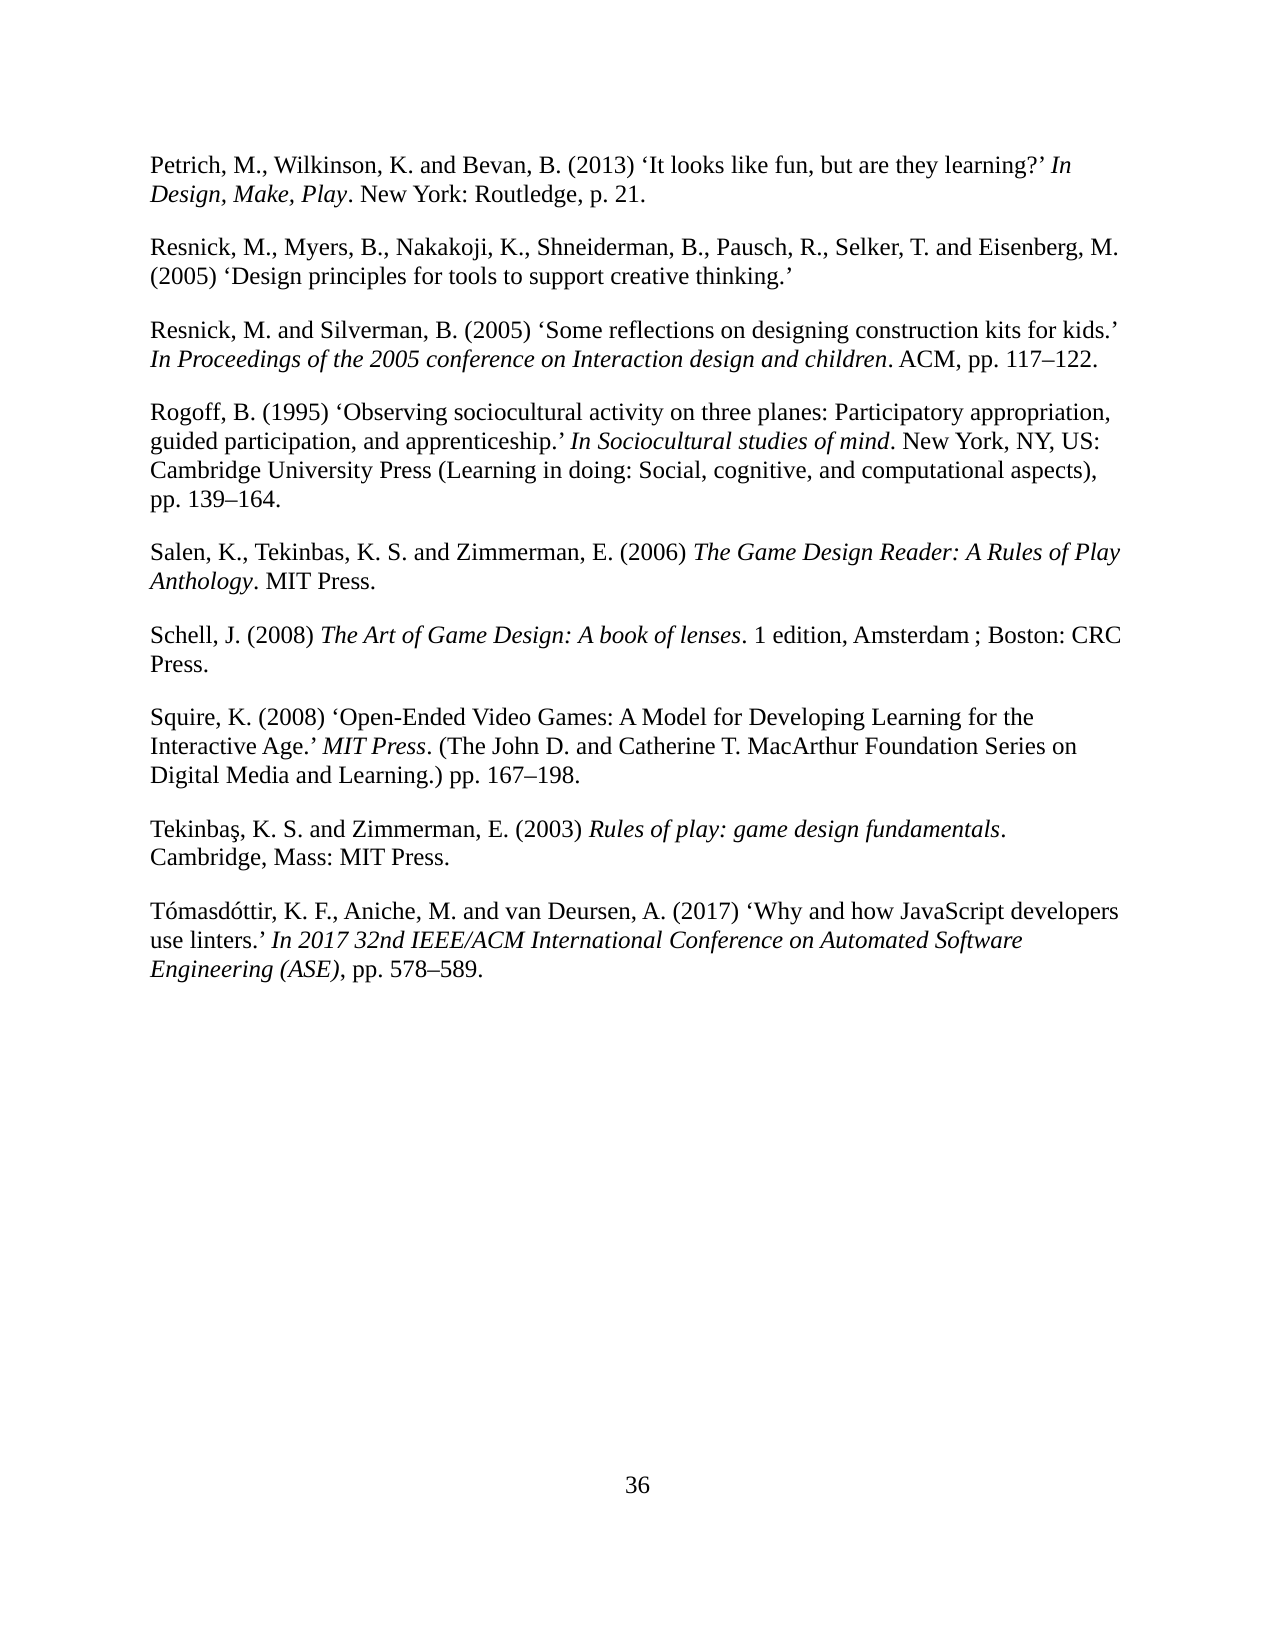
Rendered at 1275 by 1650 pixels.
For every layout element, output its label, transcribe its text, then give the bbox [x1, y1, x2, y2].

text Tómasdóttir, K. F., Aniche, M. and van Deursen, A. (2017) ‘Why and how JavaScript developers use linters.’ In 2017 32nd IEEE/ACM International Conference on Automated Software Engineering (ASE), pp. 578–589. [150, 896, 1125, 982]
text Resnick, M., Myers, B., Nakakoji, K., Shneiderman, B., Pausch, R., Selker, T. and Eisenberg, M. (2005) ‘Design principles for tools to support creative thinking.’ [150, 232, 1125, 290]
text Salen, K., Tekinbas, K. S. and Zimmerman, E. (2006) The Game Design Reader: A Rules of Play Anthology. MIT Press. [150, 537, 1125, 595]
text Resnick, M. and Silverman, B. (2005) ‘Some reflections on designing construction kits for kids.’ In Proceedings of the 2005 conference on Interaction design and children. ACM, pp. 117–122. [150, 315, 1125, 372]
text Schell, J. (2008) The Art of Game Design: A book of lenses. 1 edition, Amsterdam ; Boston: CRC Press. [150, 620, 1125, 677]
text Petrich, M., Wilkinson, K. and Bevan, B. (2013) ‘It looks like fun, but are they learning?’ In Design, Make, Play. New York: Routledge, p. 21. [150, 150, 1125, 207]
text Rogoff, B. (1995) ‘Observing sociocultural activity on three planes: Participatory appropriation, guided participation, and apprenticeship.’ In Sociocultural studies of mind. New York, NY, US: Cambridge University Press (Learning in doing: Social, cognitive, and computational aspects), pp. 139–164. [150, 397, 1125, 512]
text Squire, K. (2008) ‘Open-Ended Video Games: A Model for Developing Learning for the Interactive Age.’ MIT Press. (The John D. and Catherine T. MacArthur Foundation Series on Digital Media and Learning.) pp. 167–198. [150, 702, 1125, 789]
text Tekinbaş, K. S. and Zimmerman, E. (2003) Rules of play: game design fundamentals. Cambridge, Mass: MIT Press. [150, 814, 1125, 871]
